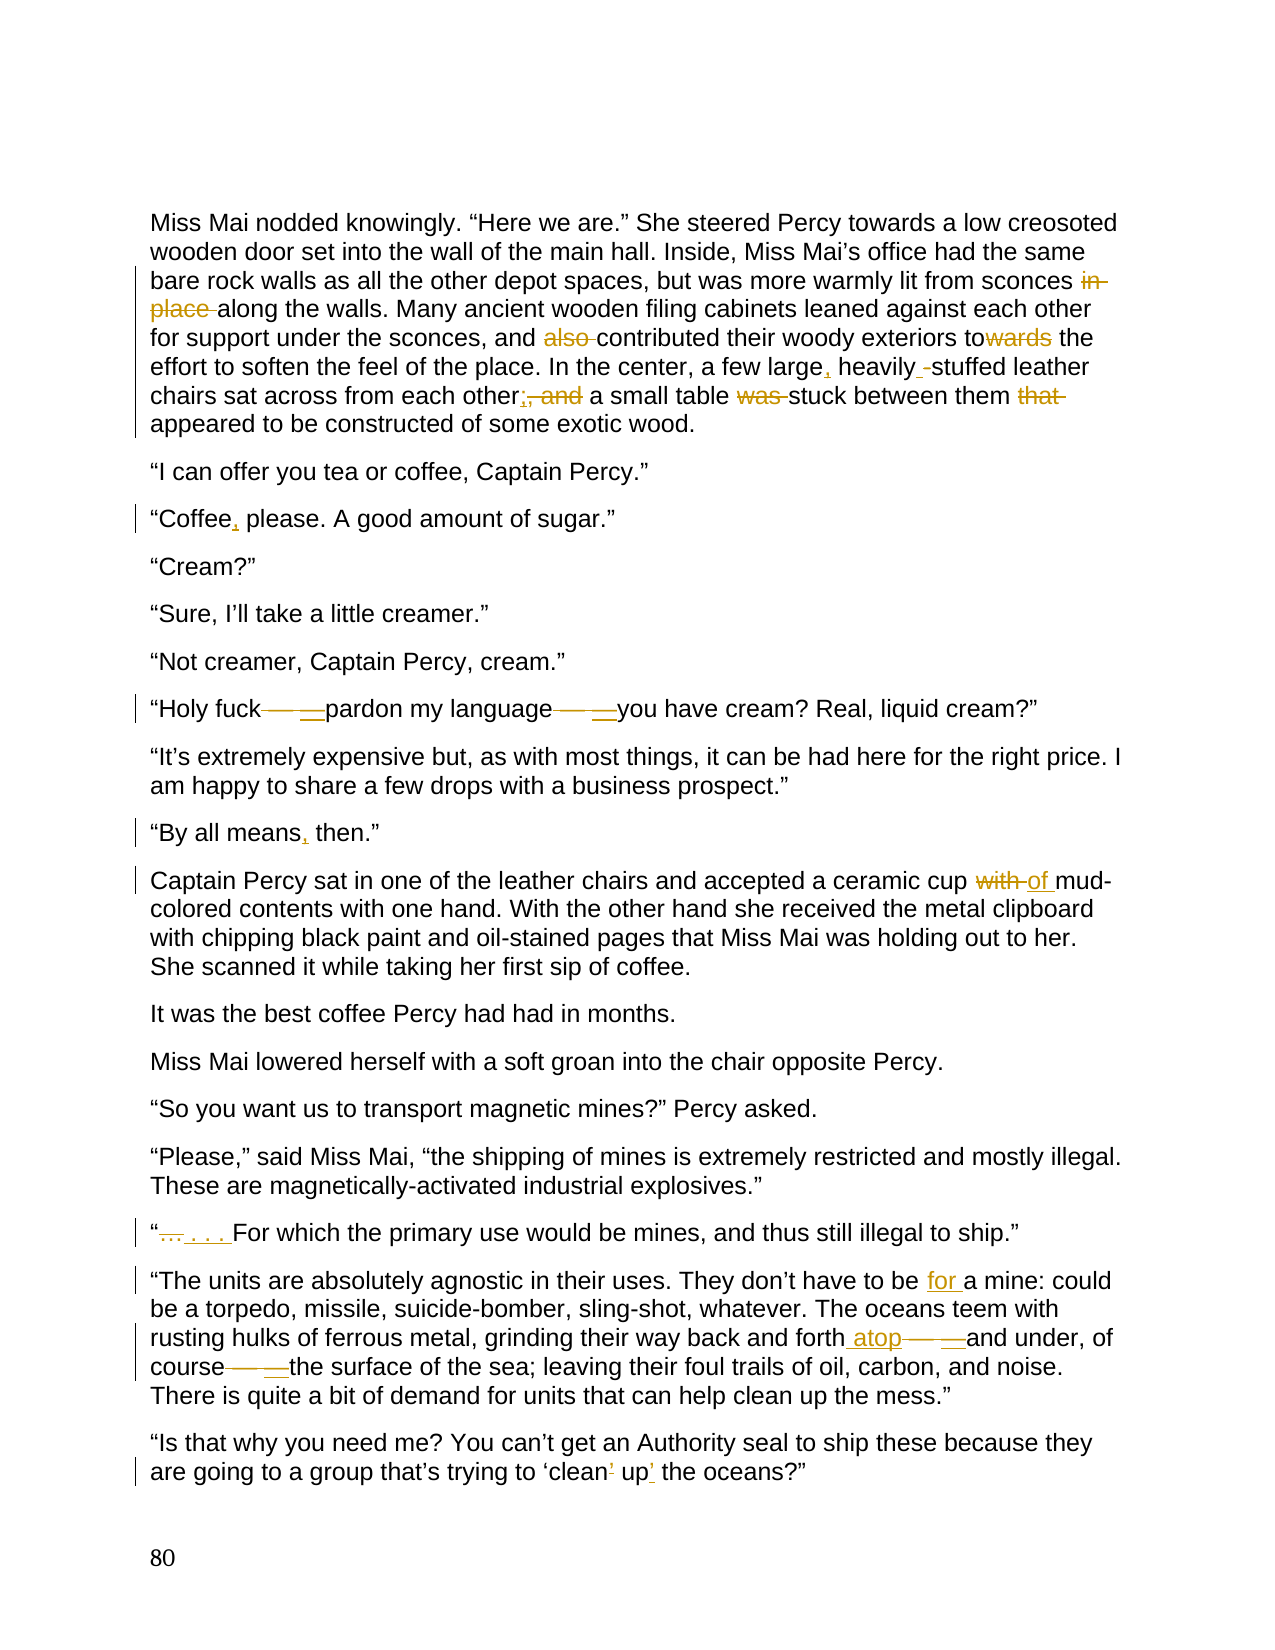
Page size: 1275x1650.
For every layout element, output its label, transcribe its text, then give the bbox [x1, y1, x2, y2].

text “The units are absolutely agnostic in their uses. They don’t have to be for a mine: could be a torpedo, missile, suicide-bomber, sling-shot, whatever. The oceans teem with rusting hulks of ferrous metal, grinding their way back and forth atop—and under, of course—the surface of the sea; leaving their foul trails of oil, carbon, and noise. There is quite a bit of demand for units that can help clean up the mess.” [150, 1266, 1125, 1409]
text Miss Mai nodded knowingly. “Here we are.” She steered Percy towards a low creosoted wooden door set into the wall of the main hall. Inside, Miss Mai’s office had the same bare rock walls as all the other depot spaces, but was more warmly lit from sconces along the walls. Many ancient wooden filing cabinets leaned against each other for support under the sconces, and contributed their woody exteriors to the effort to soften the feel of the place. In the center, a few large, heavily stuffed leather chairs sat across from each other; a small table stuck between them appeared to be constructed of some exotic wood. [150, 208, 1125, 438]
text “Holy fuck—pardon my language—you have cream? Real, liquid cream?” [150, 694, 1125, 723]
text “It’s extremely expensive but, as with most things, it can be had here for the right price. I am happy to share a few drops with a business prospect.” [150, 742, 1125, 799]
text “Is that why you need me? You can’t get an Authority seal to ship these because they are going to a group that’s trying to ‘clean up’ the oceans?” [150, 1428, 1125, 1486]
text It was the best coffee Percy had had in months. [150, 999, 1125, 1028]
text “Coffee, please. A good amount of sugar.” [150, 504, 1125, 533]
text Captain Percy sat in one of the leather chairs and accepted a ceramic cup of mud-colored contents with one hand. With the other hand she received the metal clipboard with chipping black paint and oil-stained pages that Miss Mai was holding out to her. She scanned it while taking her first sip of coffee. [150, 866, 1125, 981]
text “Please,” said Miss Mai, “the shipping of mines is extremely restricted and mostly illegal. These are magnetically-activated industrial explosives.” [150, 1142, 1125, 1199]
text “Not creamer, Captain Percy, cream.” [150, 647, 1125, 676]
text “So you want us to transport magnetic mines?” Percy asked. [150, 1094, 1125, 1123]
text “By all means, then.” [150, 818, 1125, 847]
text “Sure, I’ll take a little creamer.” [150, 599, 1125, 628]
text “I can offer you tea or coffee, Captain Percy.” [150, 457, 1125, 486]
text “ . . . For which the primary use would be mines, and thus still illegal to ship.” [150, 1218, 1125, 1247]
text “Cream?” [150, 552, 1125, 581]
text Miss Mai lowered herself with a soft groan into the chair opposite Percy. [150, 1047, 1125, 1076]
